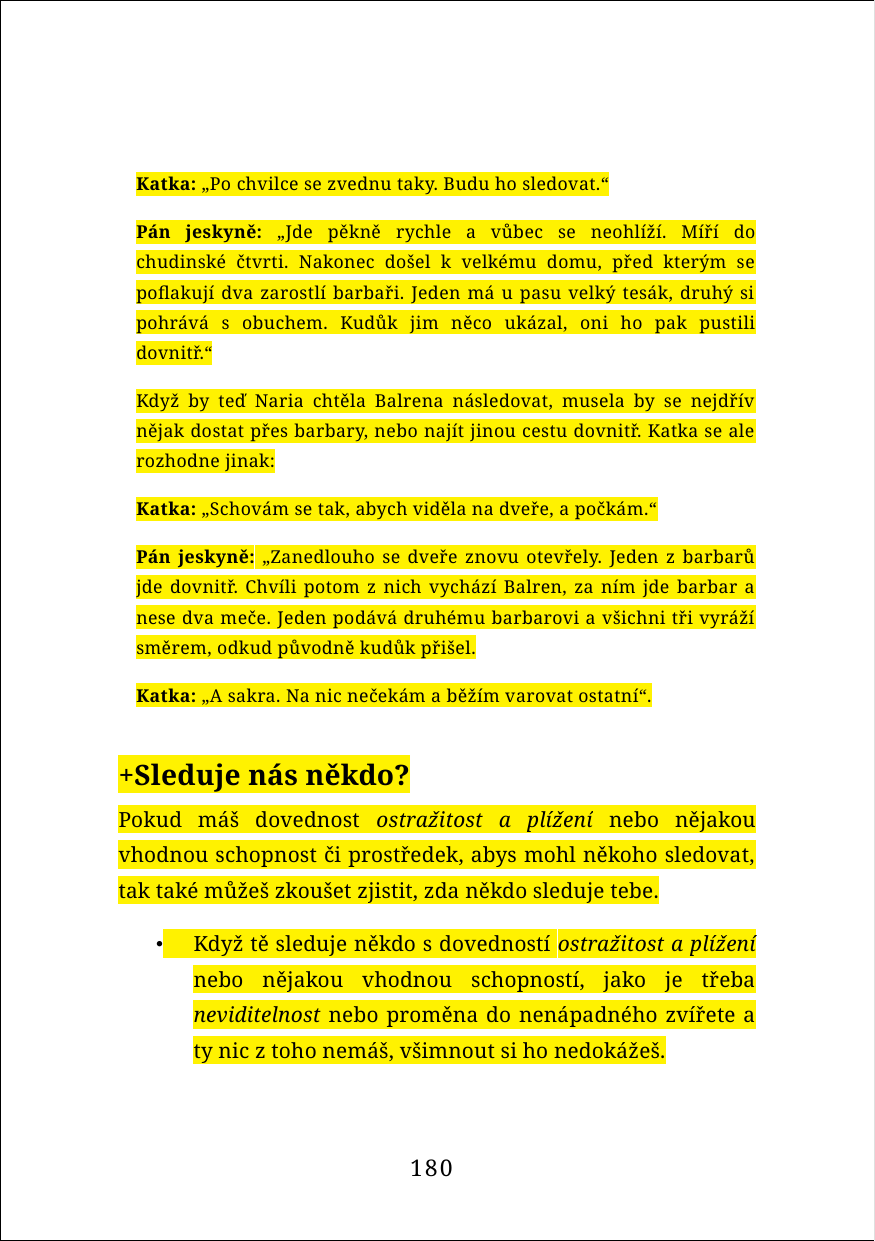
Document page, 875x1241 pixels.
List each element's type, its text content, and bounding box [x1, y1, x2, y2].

text Pán jeskyně: „Jde pěkně rychle a vůbec se neohlíží. Míří do chudinské čtvrti. Nakonec došel k velkému domu, před kterým se poflakují dva zarostlí barbaři. Jeden má u pasu velký tesák, druhý si pohrává s obuchem. Kudůk jim něco ukázal, oni ho pak pustili dovnitř.“ [136, 220, 756, 365]
text Pán jeskyně: „Zanedlouho se dveře znovu otevřely. Jeden z barbarů jde dovnitř. Chvíli potom z nich vychází Balren, za ním jde barbar a nese dva meče. Jeden podává druhému barbarovi a všichni tři vyráží směrem, odkud původně kudůk přišel. [136, 545, 756, 659]
text Katka: „Schovám se tak, abych viděla na dveře, a počkám.“ [136, 497, 756, 521]
text Když by teď Naria chtěla Balrena následovat, musela by se nejdřív nějak dostat přes barbary, nebo najít jinou cestu dovnitř. Katka se ale rozhodne jinak: [136, 388, 756, 473]
text Katka: „A sakra. Na nic nečekám a běžím varovat ostatní“. [136, 683, 756, 707]
list Když tě sleduje někdo s dovedností ostražitost a plížení nebo nějakou vhodnou schopností, jako je třeba neviditelnost nebo proměna do nenápadného zvířete a ty nic z toho nemáš, všimnout si ho nedokážeš. [156, 929, 756, 1064]
subtitle +Sleduje nás někdo? [118, 755, 756, 793]
text Pokud máš dovednost ostražitost a plížení nebo nějakou vhodnou schopnost či prostředek, abys mohl někoho sledovat, tak také můžeš zkoušet zjistit, zda někdo sleduje tebe. [118, 805, 756, 904]
text Katka: „Po chvilce se zvednu taky. Budu ho sledovat.“ [136, 172, 756, 196]
